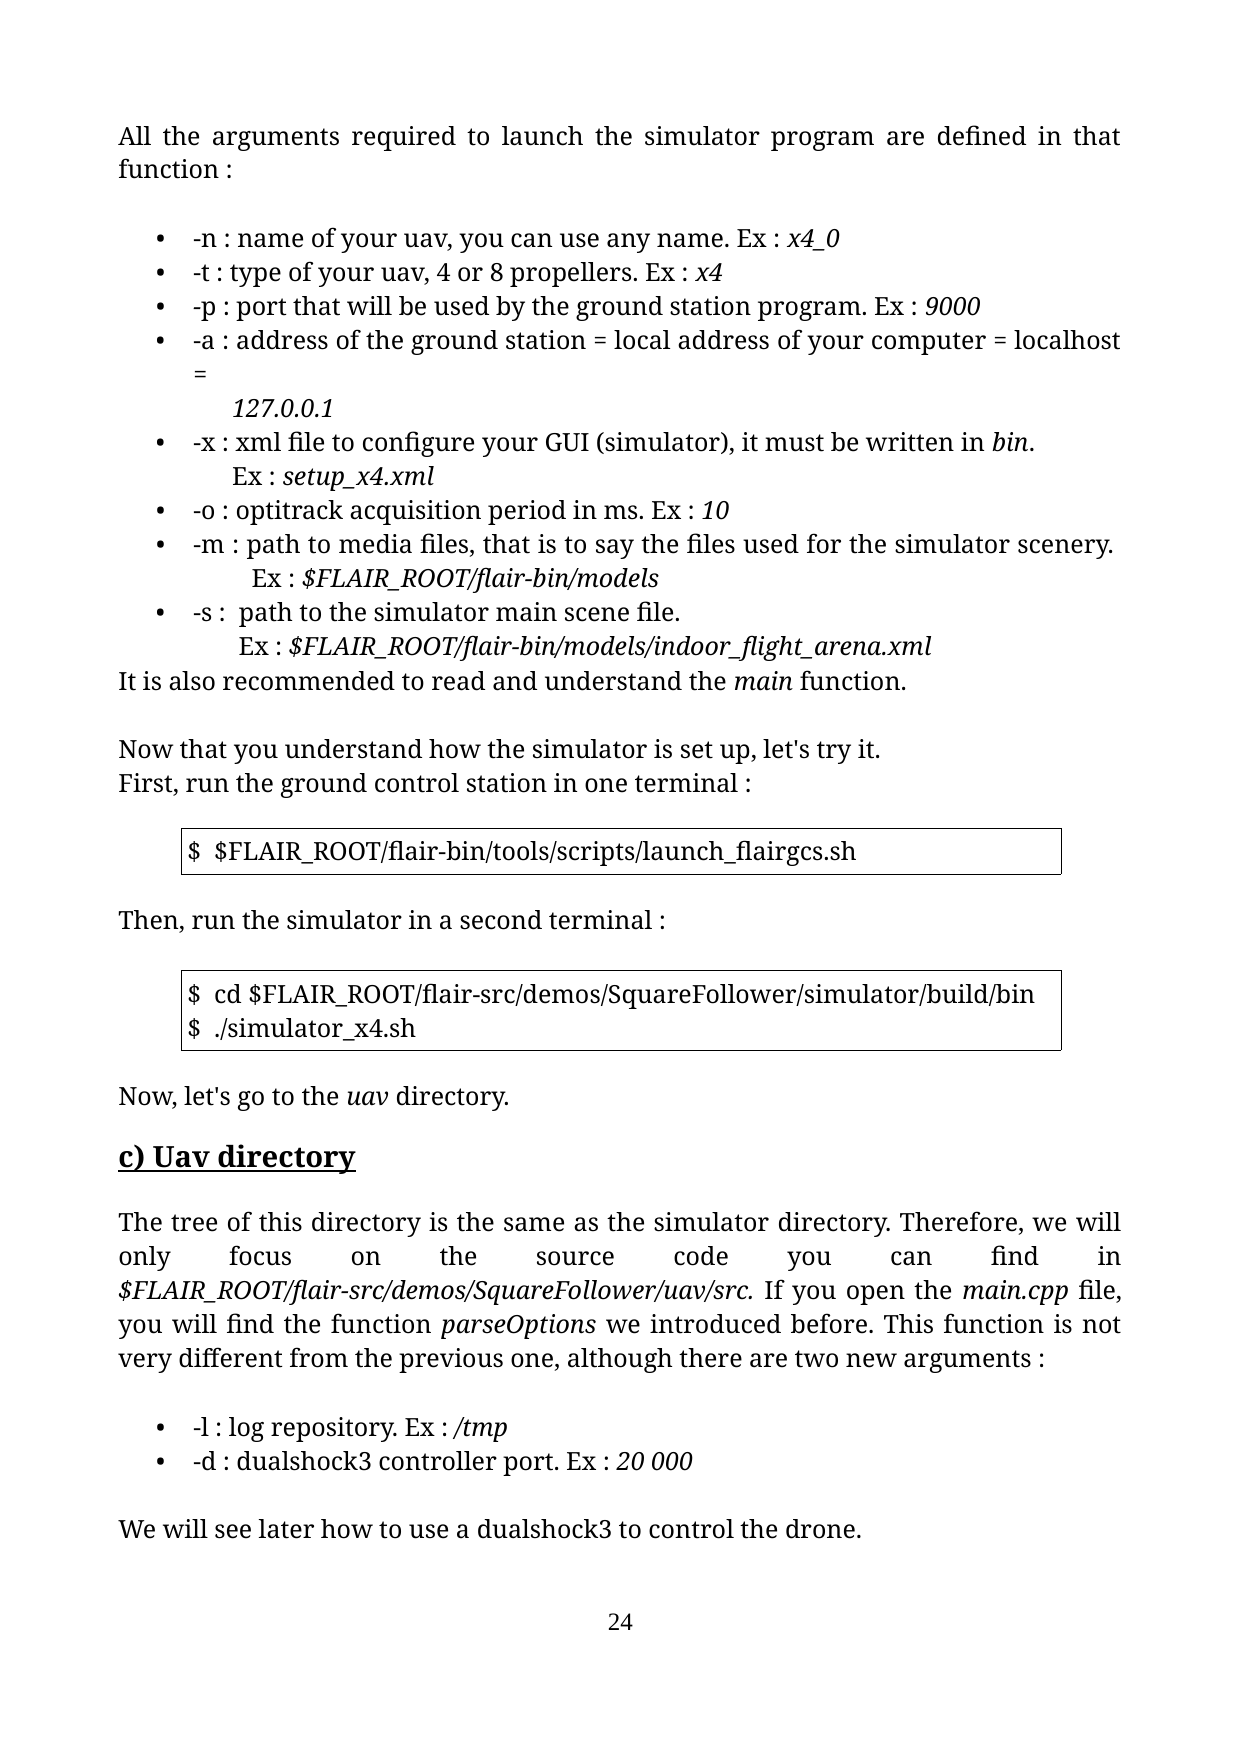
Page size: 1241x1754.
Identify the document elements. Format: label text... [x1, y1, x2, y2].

list 127.0.0.1 [156, 391, 1122, 425]
list -n : name of your uav, you can use any name. Ex : x4_0 [156, 220, 1122, 254]
list -o : optitrack acquisition period in ms. Ex : 10 [156, 493, 1122, 527]
text Then, run the simulator in a second terminal : [118, 902, 1122, 936]
list -d : dualshock3 controller port. Ex : 20 000 [156, 1443, 1122, 1477]
text First, run the ground control station in one terminal : [118, 765, 1122, 799]
list -a : address of the ground station = local address of your computer = localhost = [156, 322, 1122, 391]
table_header $ cd $FLAIR_ROOT/flair-src/demos/SquareFollower/simulator/build/bin $ ./simulator_x4.sh [182, 971, 1061, 1050]
text We will see later how to use a dualshock3 to control the drone. [118, 1511, 1122, 1545]
list -l : log repository. Ex : /tmp [156, 1409, 1122, 1443]
list -m : path to media files, that is to say the files used for the simulator scenery. Ex : $FLAIR_ROOT/flair-bin/models [156, 527, 1122, 595]
text All the arguments required to launch the simulator program are defined in that function : [118, 118, 1122, 186]
list -s : path to the simulator main scene file. [156, 595, 1122, 629]
list Ex : $FLAIR_ROOT/flair-bin/models/indoor_flight_arena.xml [156, 629, 1122, 663]
text c) Uav directory [118, 1137, 1122, 1176]
list Ex : setup_x4.xml [156, 459, 1122, 493]
list -p : port that will be used by the ground station program. Ex : 9000 [156, 288, 1122, 322]
list -x : xml file to configure your GUI (simulator), it must be written in bin. [156, 425, 1122, 459]
text It is also recommended to read and understand the main function. [118, 663, 1122, 697]
text The tree of this directory is the same as the simulator directory. Therefore, we will only focus on the source code you can find in $FLAIR_ROOT/flair-src/demos/SquareFollower/uav/src. If you open the main.cpp file, you will find the function parseOptions we introduced before. This function is not very different from the previous one, although there are two new arguments : [118, 1205, 1122, 1375]
text Now that you understand how the simulator is set up, let's try it. [118, 731, 1122, 765]
list -t : type of your uav, 4 or 8 propellers. Ex : x4 [156, 254, 1122, 288]
text Now, let's go to the uav directory. [118, 1079, 1122, 1113]
table_header $ $FLAIR_ROOT/flair-bin/tools/scripts/launch_flairgcs.sh [182, 829, 1061, 874]
